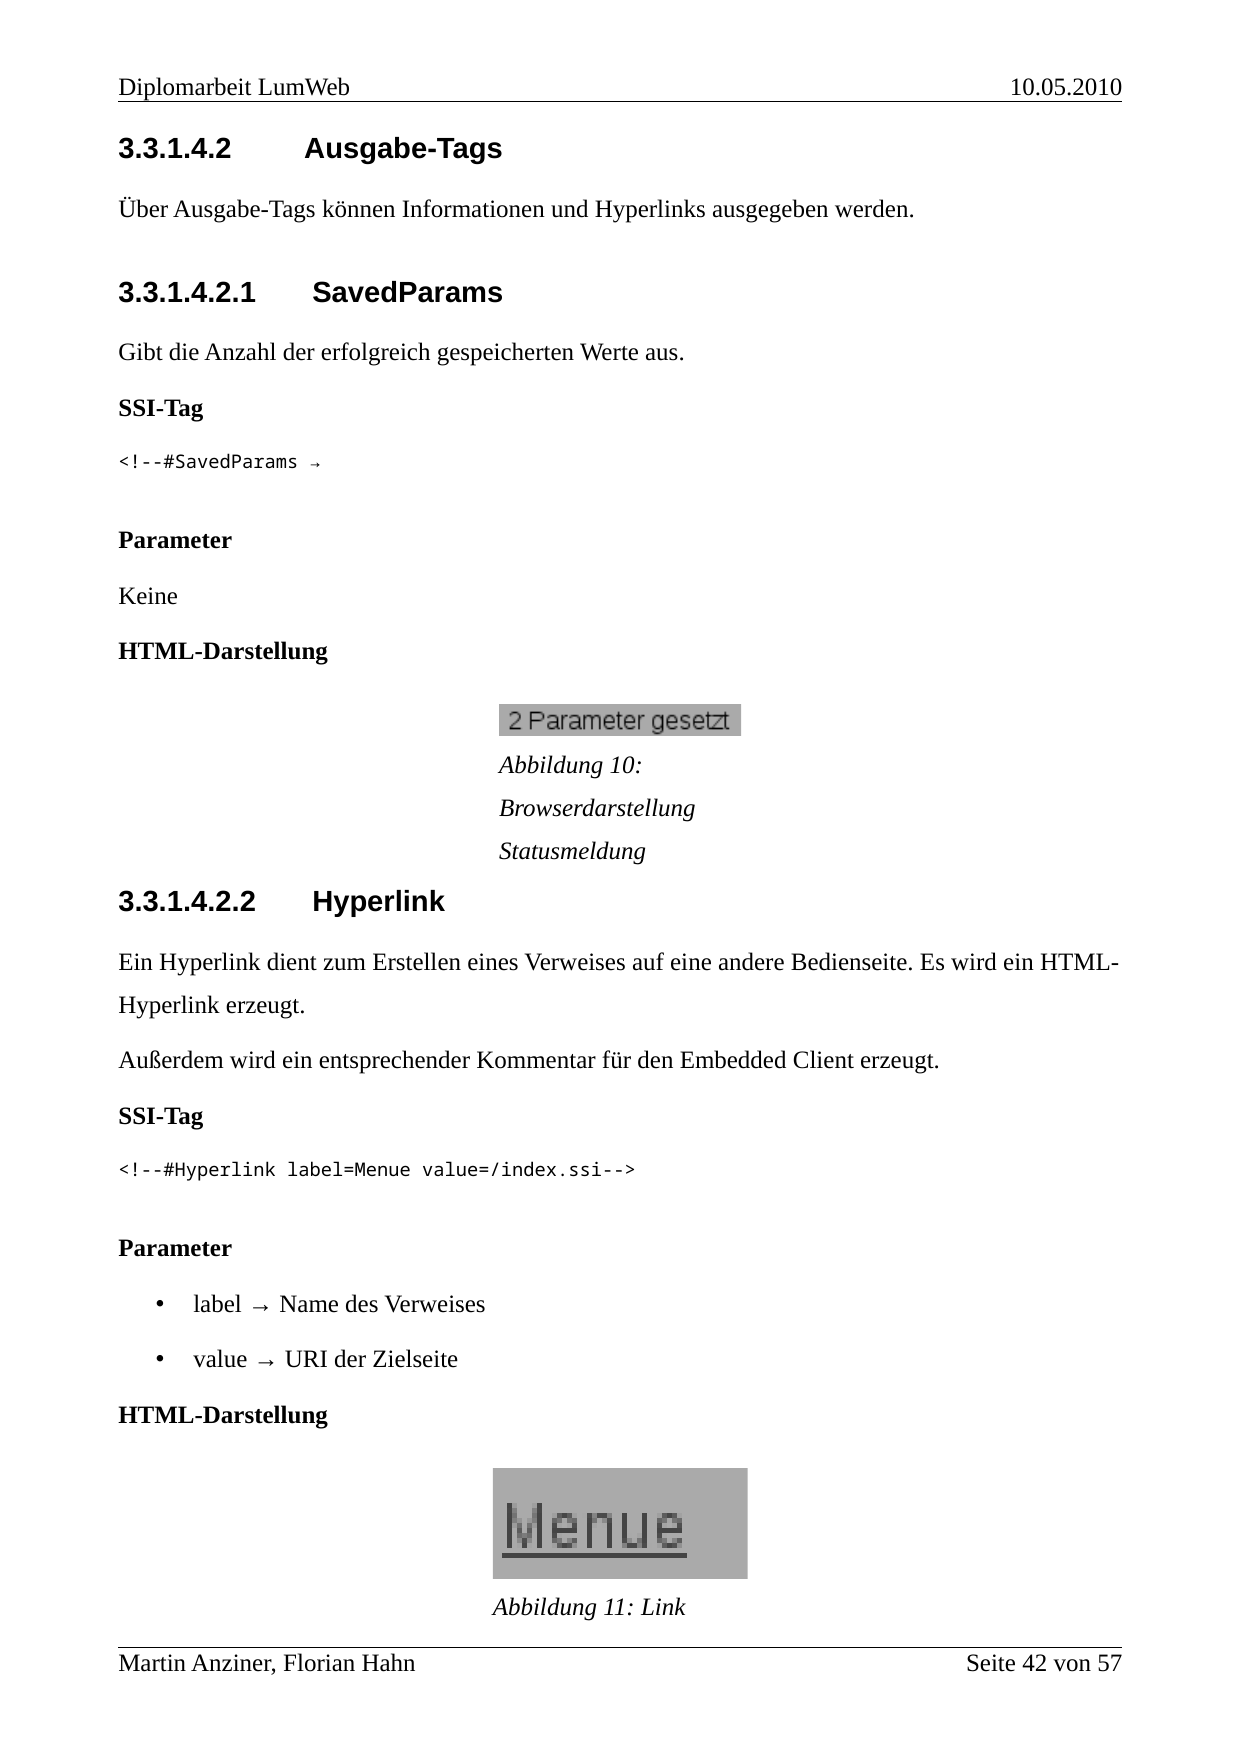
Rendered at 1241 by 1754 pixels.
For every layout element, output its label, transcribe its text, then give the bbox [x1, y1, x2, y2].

text SSI-Tag [118, 1101, 1122, 1130]
text <!--#SavedParams → [118, 449, 1122, 474]
text <!--#Hyperlink label=Menue value=/index.ssi--> [118, 1157, 1122, 1182]
subtitle Ausgabe-Tags [118, 131, 1122, 165]
text HTML-Darstellung [118, 636, 1122, 665]
subtitle Hyperlink [118, 884, 1122, 917]
picture [492, 1468, 748, 1579]
text HTML-Darstellung [118, 1400, 1122, 1429]
text Parameter [118, 525, 1122, 554]
text Gibt die Anzahl der erfolgreich gespeicherten Werte aus. [118, 337, 1122, 366]
text Ein Hyperlink dient zum Erstellen eines Verweises auf eine andere Bedienseite. Es wird ein HTML-Hyperlink erzeugt. [118, 947, 1122, 1018]
list value → URI der Zielseite [156, 1344, 1122, 1373]
text Keine [118, 581, 1122, 609]
subtitle SavedParams [118, 274, 1122, 308]
text Abbildung 11: Link [493, 1579, 747, 1621]
text Über Ausgabe-Tags können Informationen und Hyperlinks ausgegeben werden. [118, 194, 1122, 223]
text Parameter [118, 1233, 1122, 1262]
list label → Name des Verweises [156, 1289, 1122, 1317]
text Außerdem wird ein entsprechender Kommentar für den Embedded Client erzeugt. [118, 1045, 1122, 1074]
picture [499, 704, 742, 736]
text Abbildung 10: Browserdarstellung Statusmeldung [499, 736, 741, 865]
text SSI-Tag [118, 393, 1122, 422]
